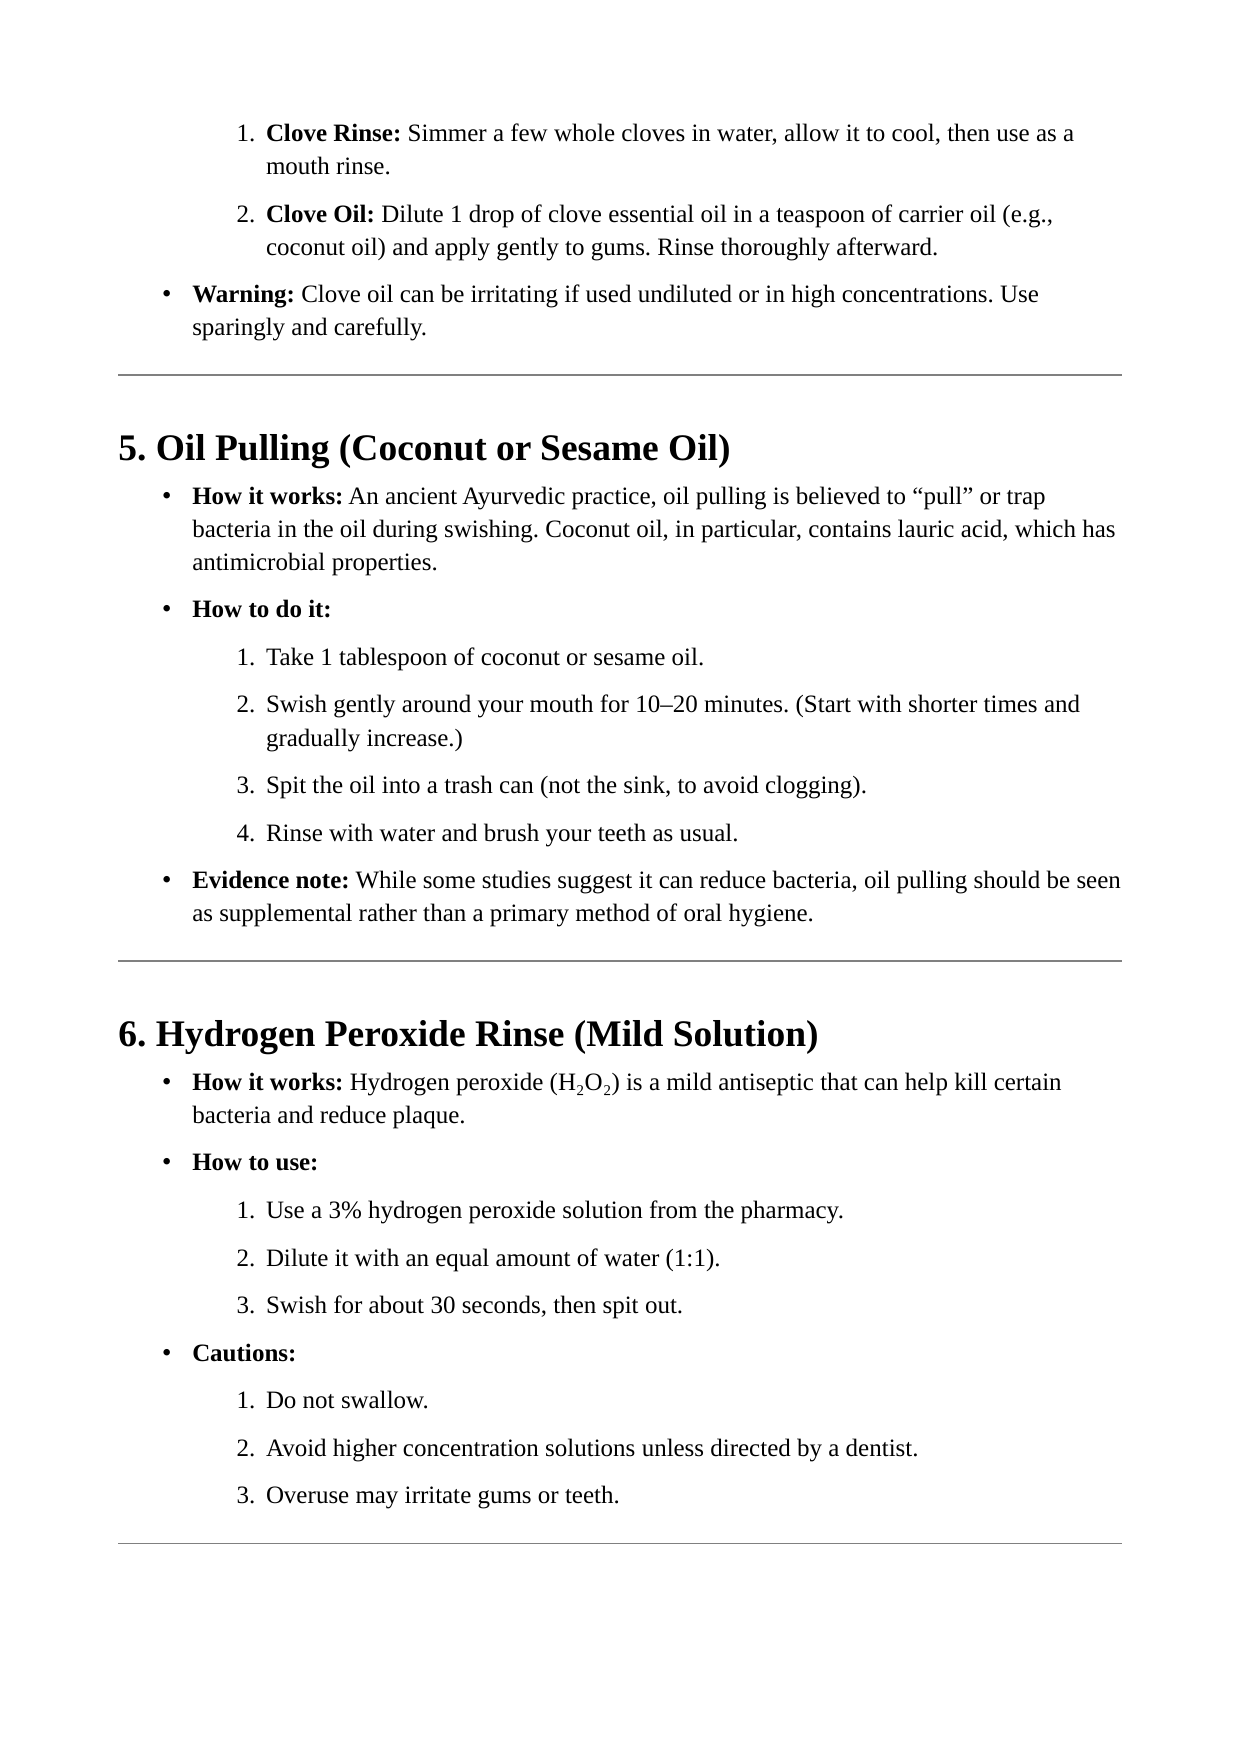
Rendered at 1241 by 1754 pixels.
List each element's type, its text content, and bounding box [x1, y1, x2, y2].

list How it works: An ancient Ayurvedic practice, oil pulling is believed to “pull” or trap bacteria in the oil during swishing. Coconut oil, in particular, contains lauric acid, which has antimicrobial properties. [162, 481, 1122, 576]
subtitle 6. Hydrogen Peroxide Rinse (Mild Solution) [118, 1011, 1122, 1054]
list Cautions: [162, 1338, 1122, 1367]
list Dilute it with an equal amount of water (1:1). [236, 1243, 1122, 1271]
list How it works: Hydrogen peroxide (H₂O₂) is a mild antiseptic that can help kill certain bacteria and reduce plaque. [162, 1067, 1122, 1128]
list Overuse may irritate gums or teeth. [236, 1481, 1122, 1509]
subtitle 5. Oil Pulling (Coconut or Sesame Oil) [118, 425, 1122, 468]
list Do not swallow. [236, 1385, 1122, 1414]
list Clove Rinse: Simmer a few whole cloves in water, allow it to cool, then use as a mouth rinse. [236, 118, 1122, 180]
list Swish gently around your mouth for 10–20 minutes. (Start with shorter times and gradually increase.) [236, 689, 1122, 751]
list Spit the oil into a trash can (not the sink, to avoid clogging). [236, 770, 1122, 799]
list Avoid higher concentration solutions unless directed by a dentist. [236, 1433, 1122, 1462]
list Warning: Clove oil can be irritating if used undiluted or in high concentrations. Use sparingly and carefully. [162, 279, 1122, 341]
list Take 1 tablespoon of coconut or sesame oil. [236, 642, 1122, 671]
list Evidence note: While some studies suggest it can reduce bacteria, oil pulling should be seen as supplemental rather than a primary method of oral hygiene. [162, 865, 1122, 927]
list How to do it: [162, 594, 1122, 623]
list Rinse with water and brush your teeth as usual. [236, 818, 1122, 847]
list Swish for about 30 seconds, then spit out. [236, 1290, 1122, 1319]
list Use a 3% hydrogen peroxide solution from the pharmacy. [236, 1195, 1122, 1224]
list Clove Oil: Dilute 1 drop of clove essential oil in a teaspoon of carrier oil (e.g., coconut oil) and apply gently to gums. Rinse thoroughly afterward. [236, 199, 1122, 261]
list How to use: [162, 1147, 1122, 1176]
